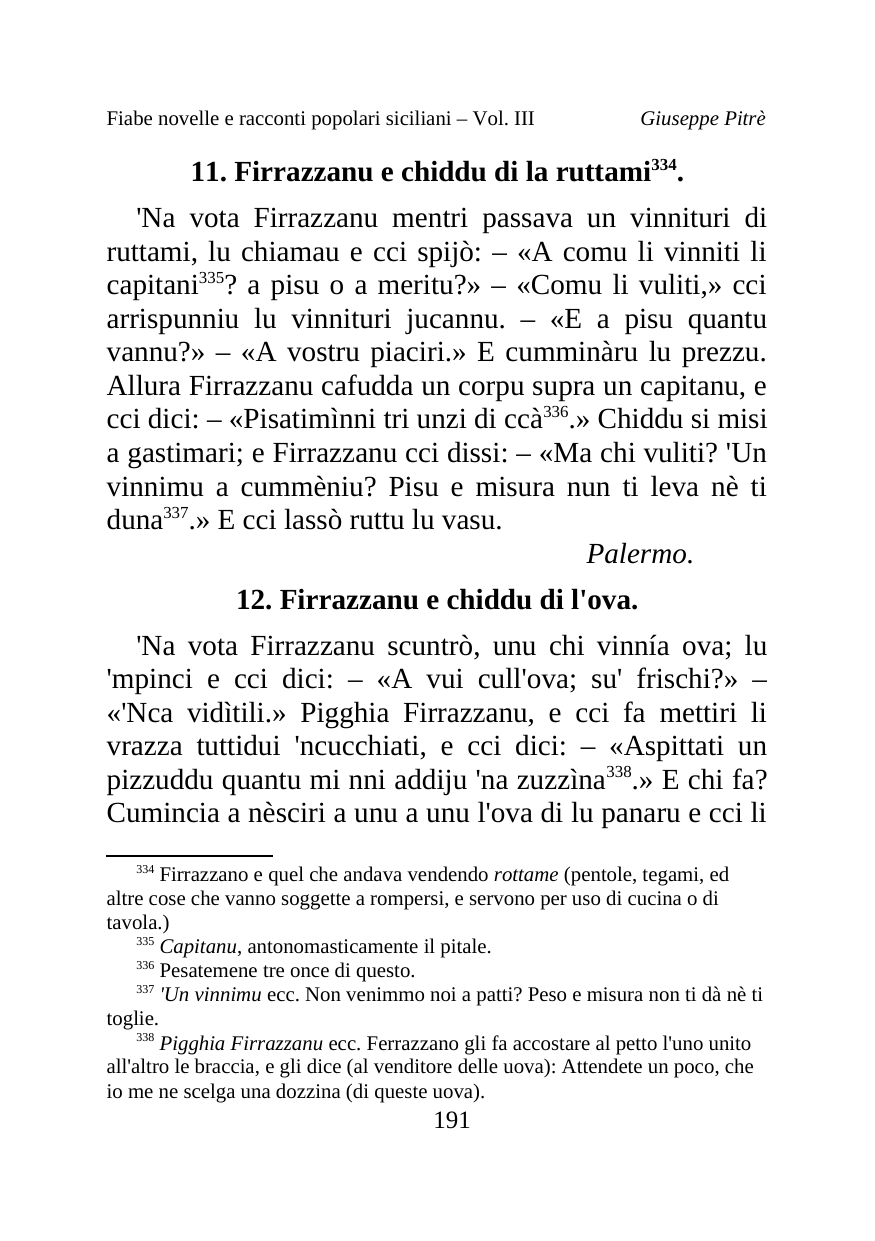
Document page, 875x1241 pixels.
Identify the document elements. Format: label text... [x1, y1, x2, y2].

text 'Na vota Firrazzanu mentri passava un vinnituri di ruttami, lu chiamau e cci spijò: – «A comu li vinniti li capitani? a pisu o a meritu?» – «Comu li vuliti,» cci arrispunniu lu vinnituri jucannu. – «E a pisu quantu vannu?» – «A vostru piaciri.» E cumminàru lu prezzu. Allura Firrazzanu cafudda un corpu supra un capitanu, e cci dici: – «Pisatimìnni tri unzi di ccà.» Chiddu si misi a gastimari; e Firrazzanu cci dissi: – «Ma chi vuliti? 'Un vinnimu a cummèniu? Pisu e misura nun ti leva nè ti duna.» E cci lassò ruttu lu vasu. [106, 200, 768, 536]
text Pigghia Firrazzanu ecc. Ferrazzano gli fa accostare al petto l'uno unito all'altro le braccia, e gli dice (al venditore delle uova): Attendete un poco, che io me ne scelga una dozzina (di queste uova). [106, 1030, 768, 1103]
subtitle 11. Firrazzanu e chiddu di la ruttami. [106, 154, 768, 188]
subtitle 12. Firrazzanu e chiddu di l'ova. [106, 582, 768, 615]
text Capitanu, antonomasticamente il pitale. [106, 934, 768, 958]
text Palermo. [106, 536, 768, 569]
text Firrazzano e quel che andava vendendo rottame (pentole, tegami, ed altre cose che vanno soggette a rompersi, e servono per uso di cucina o di tavola.) [106, 862, 768, 934]
text 'Na vota Firrazzanu scuntrò, unu chi vinnía ova; lu 'mpinci e cci dici: – «A vui cull'ova; su' frischi?» – «'Nca vidìtili.» Pigghia Firrazzanu, e cci fa mettiri li vrazza tuttidui 'ncucchiati, e cci dici: – «Aspittati un pizzuddu quantu mi nni addiju 'na zuzzìna.» E chi fa? Cumincia a nèsciri a unu a unu l'ova di lu panaru e cci li [106, 628, 768, 829]
text Pesatemene tre once di questo. [106, 958, 768, 982]
text 'Un vinnimu ecc. Non venimmo noi a patti? Peso e misura non ti dà nè ti toglie. [106, 982, 768, 1030]
